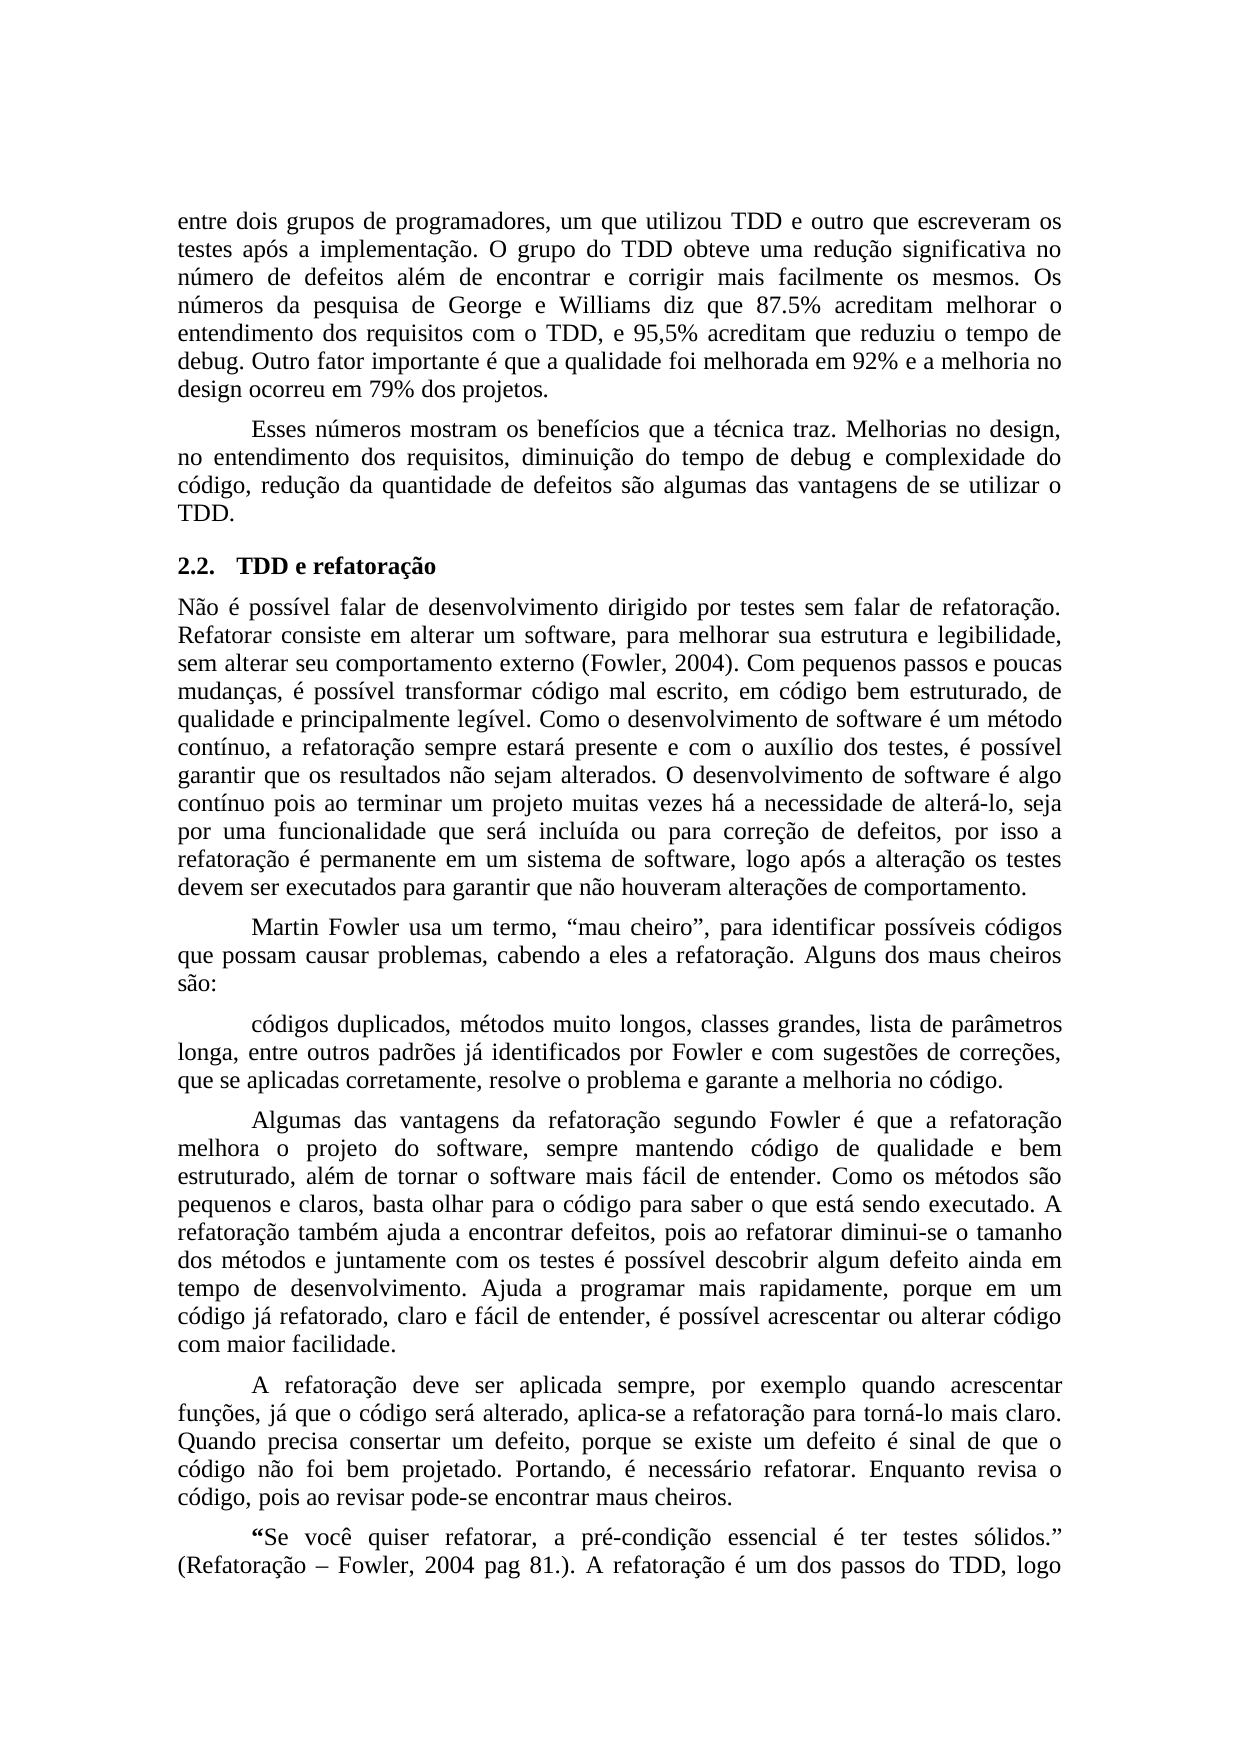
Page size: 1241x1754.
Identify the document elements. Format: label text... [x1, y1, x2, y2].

text códigos duplicados, métodos muito longos, classes grandes, lista de parâmetros longa, entre outros padrões já identificados por Fowler e com sugestões de correções, que se aplicadas corretamente, resolve o problema e garante a melhoria no código. [177, 1009, 1063, 1094]
title TDD e refatoração [177, 552, 1063, 580]
text “Se você quiser refatorar, a pré-condição essencial é ter testes sólidos.” (Refatoração – Fowler, 2004 pag 81.). A refatoração é um dos passos do TDD, logo [177, 1523, 1063, 1579]
text Martin Fowler usa um termo, “mau cheiro”, para identificar possíveis códigos que possam causar problemas, cabendo a eles a refatoração. Alguns dos maus cheiros são: [177, 913, 1063, 997]
text Esses números mostram os benefícios que a técnica traz. Melhorias no design, no entendimento dos requisitos, diminuição do tempo de debug e complexidade do código, redução da quantidade de defeitos são algumas das vantagens de se utilizar o TDD. [177, 415, 1063, 527]
text Não é possível falar de desenvolvimento dirigido por testes sem falar de refatoração. Refatorar consiste em alterar um software, para melhorar sua estrutura e legibilidade, sem alterar seu comportamento externo (Fowler, 2004). Com pequenos passos e poucas mudanças, é possível transformar código mal escrito, em código bem estruturado, de qualidade e principalmente legível. Como o desenvolvimento de software é um método contínuo, a refatoração sempre estará presente e com o auxílio dos testes, é possível garantir que os resultados não sejam alterados. O desenvolvimento de software é algo contínuo pois ao terminar um projeto muitas vezes há a necessidade de alterá-lo, seja por uma funcionalidade que será incluída ou para correção de defeitos, por isso a refatoração é permanente em um sistema de software, logo após a alteração os testes devem ser executados para garantir que não houveram alterações de comportamento. [177, 592, 1063, 901]
text entre dois grupos de programadores, um que utilizou TDD e outro que escreveram os testes após a implementação. O grupo do TDD obteve uma redução significativa no número de defeitos além de encontrar e corrigir mais facilmente os mesmos. Os números da pesquisa de George e Williams diz que 87.5% acreditam melhorar o entendimento dos requisitos com o TDD, e 95,5% acreditam que reduziu o tempo de debug. Outro fator importante é que a qualidade foi melhorada em 92% e a melhoria no design ocorreu em 79% dos projetos. [177, 207, 1063, 403]
text Algumas das vantagens da refatoração segundo Fowler é que a refatoração melhora o projeto do software, sempre mantendo código de qualidade e bem estruturado, além de tornar o software mais fácil de entender. Como os métodos são pequenos e claros, basta olhar para o código para saber o que está sendo executado. A refatoração também ajuda a encontrar defeitos, pois ao refatorar diminui-se o tamanho dos métodos e juntamente com os testes é possível descobrir algum defeito ainda em tempo de desenvolvimento. Ajuda a programar mais rapidamente, porque em um código já refatorado, claro e fácil de entender, é possível acrescentar ou alterar código com maior facilidade. [177, 1106, 1063, 1358]
text A refatoração deve ser aplicada sempre, por exemplo quando acrescentar funções, já que o código será alterado, aplica-se a refatoração para torná-lo mais claro. Quando precisa consertar um defeito, porque se existe um defeito é sinal de que o código não foi bem projetado. Portando, é necessário refatorar. Enquanto revisa o código, pois ao revisar pode-se encontrar maus cheiros. [177, 1371, 1063, 1511]
